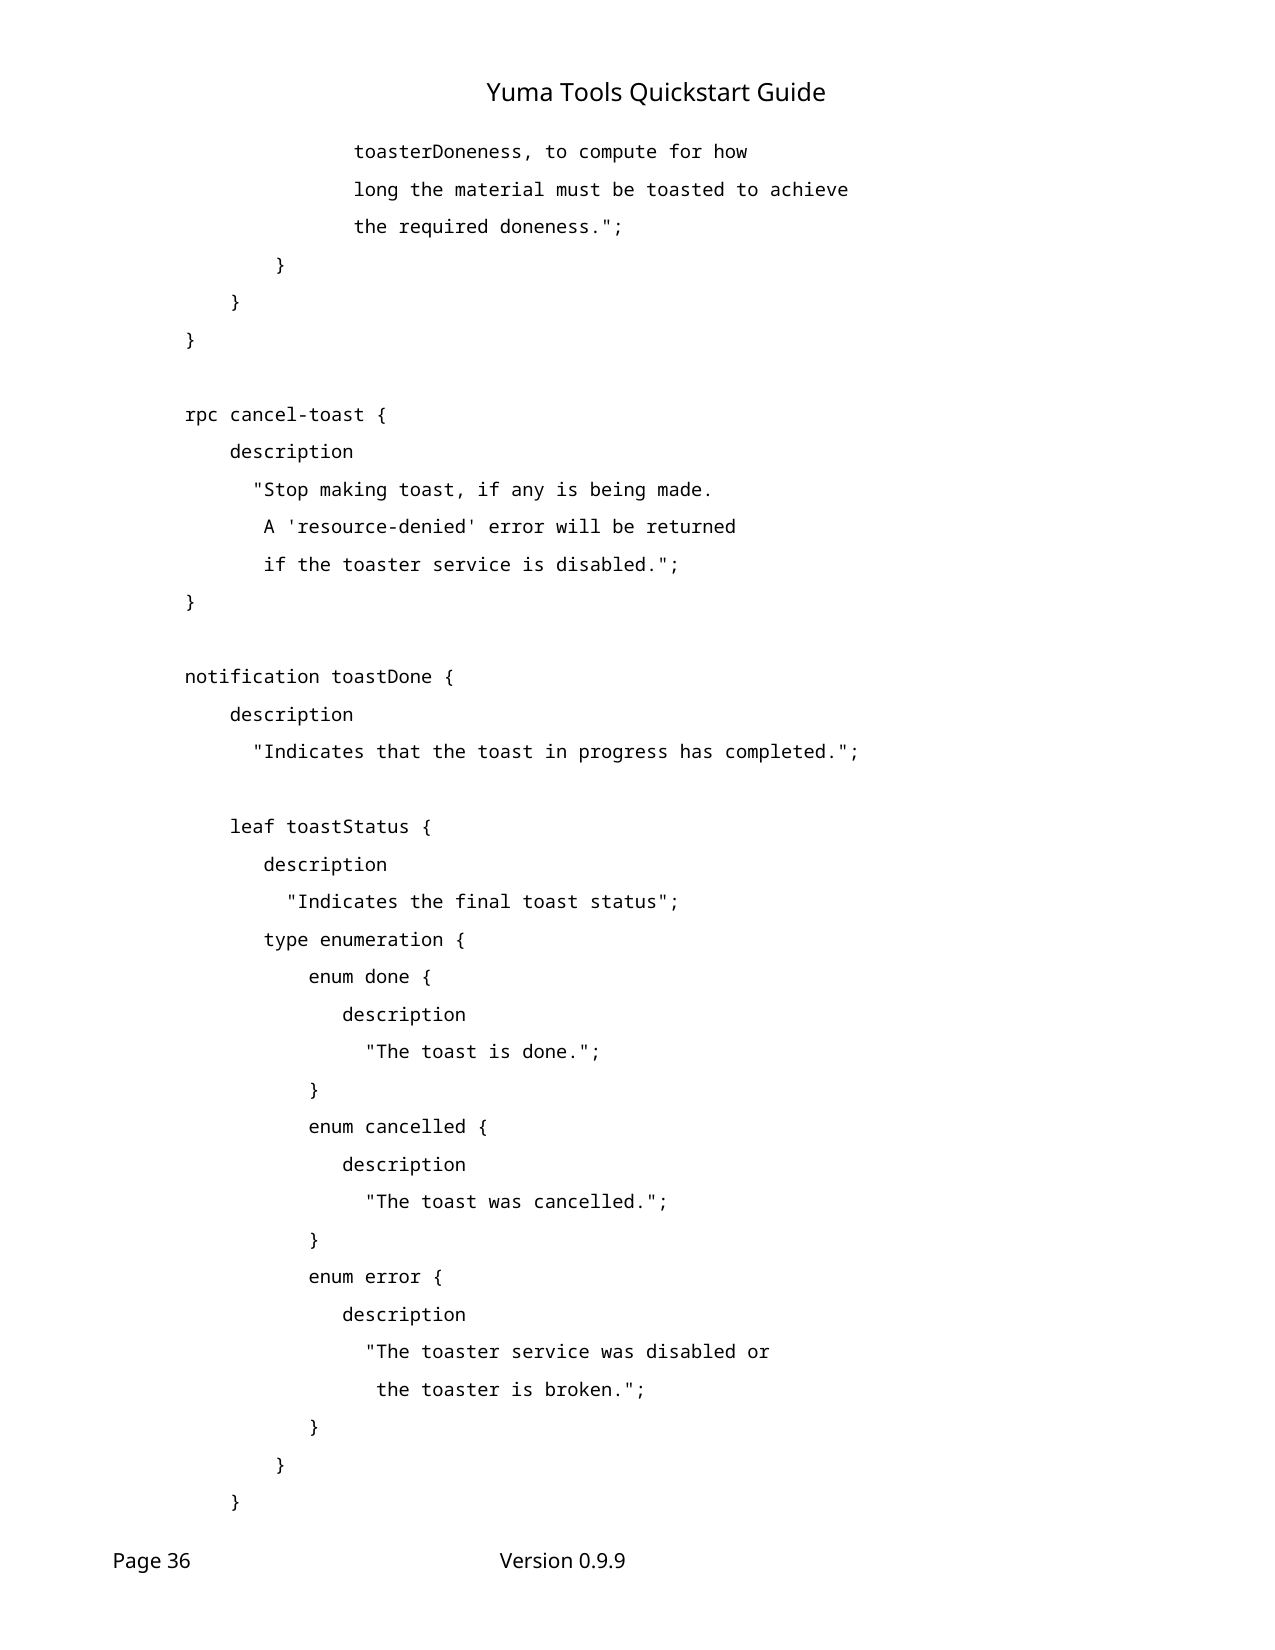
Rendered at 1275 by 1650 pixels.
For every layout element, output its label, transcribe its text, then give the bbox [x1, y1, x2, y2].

text the required doneness."; [139, 213, 1200, 239]
text "Indicates the final toast status"; [139, 888, 1200, 914]
text enum error { [139, 1263, 1200, 1289]
text if the toaster service is disabled."; [139, 551, 1200, 577]
text leaf toastStatus { [139, 813, 1200, 839]
text rpc cancel-toast { [139, 401, 1200, 427]
text } [139, 1488, 1200, 1514]
text "The toast was cancelled."; [139, 1188, 1200, 1214]
text "The toaster service was disabled or [139, 1338, 1200, 1364]
text description [139, 701, 1200, 727]
text type enumeration { [139, 926, 1200, 952]
text description [139, 438, 1200, 464]
text description [139, 851, 1200, 877]
text } [139, 288, 1200, 314]
text enum done { [139, 963, 1200, 989]
text "The toast is done."; [139, 1038, 1200, 1064]
text } [139, 588, 1200, 614]
text } [139, 1451, 1200, 1477]
text } [139, 1226, 1200, 1252]
text } [139, 251, 1200, 277]
text long the material must be toasted to achieve [139, 176, 1200, 202]
text A 'resource-denied' error will be returned [139, 513, 1200, 539]
text "Stop making toast, if any is being made. [139, 476, 1200, 502]
text "Indicates that the toast in progress has completed."; [139, 738, 1200, 764]
text notification toastDone { [139, 663, 1200, 689]
text } [139, 1076, 1200, 1102]
text description [139, 1001, 1200, 1027]
text description [139, 1151, 1200, 1177]
text } [139, 326, 1200, 352]
text the toaster is broken."; [139, 1376, 1200, 1402]
text description [139, 1301, 1200, 1327]
text toasterDoneness, to compute for how [139, 138, 1200, 164]
text } [139, 1413, 1200, 1439]
text enum cancelled { [139, 1113, 1200, 1139]
